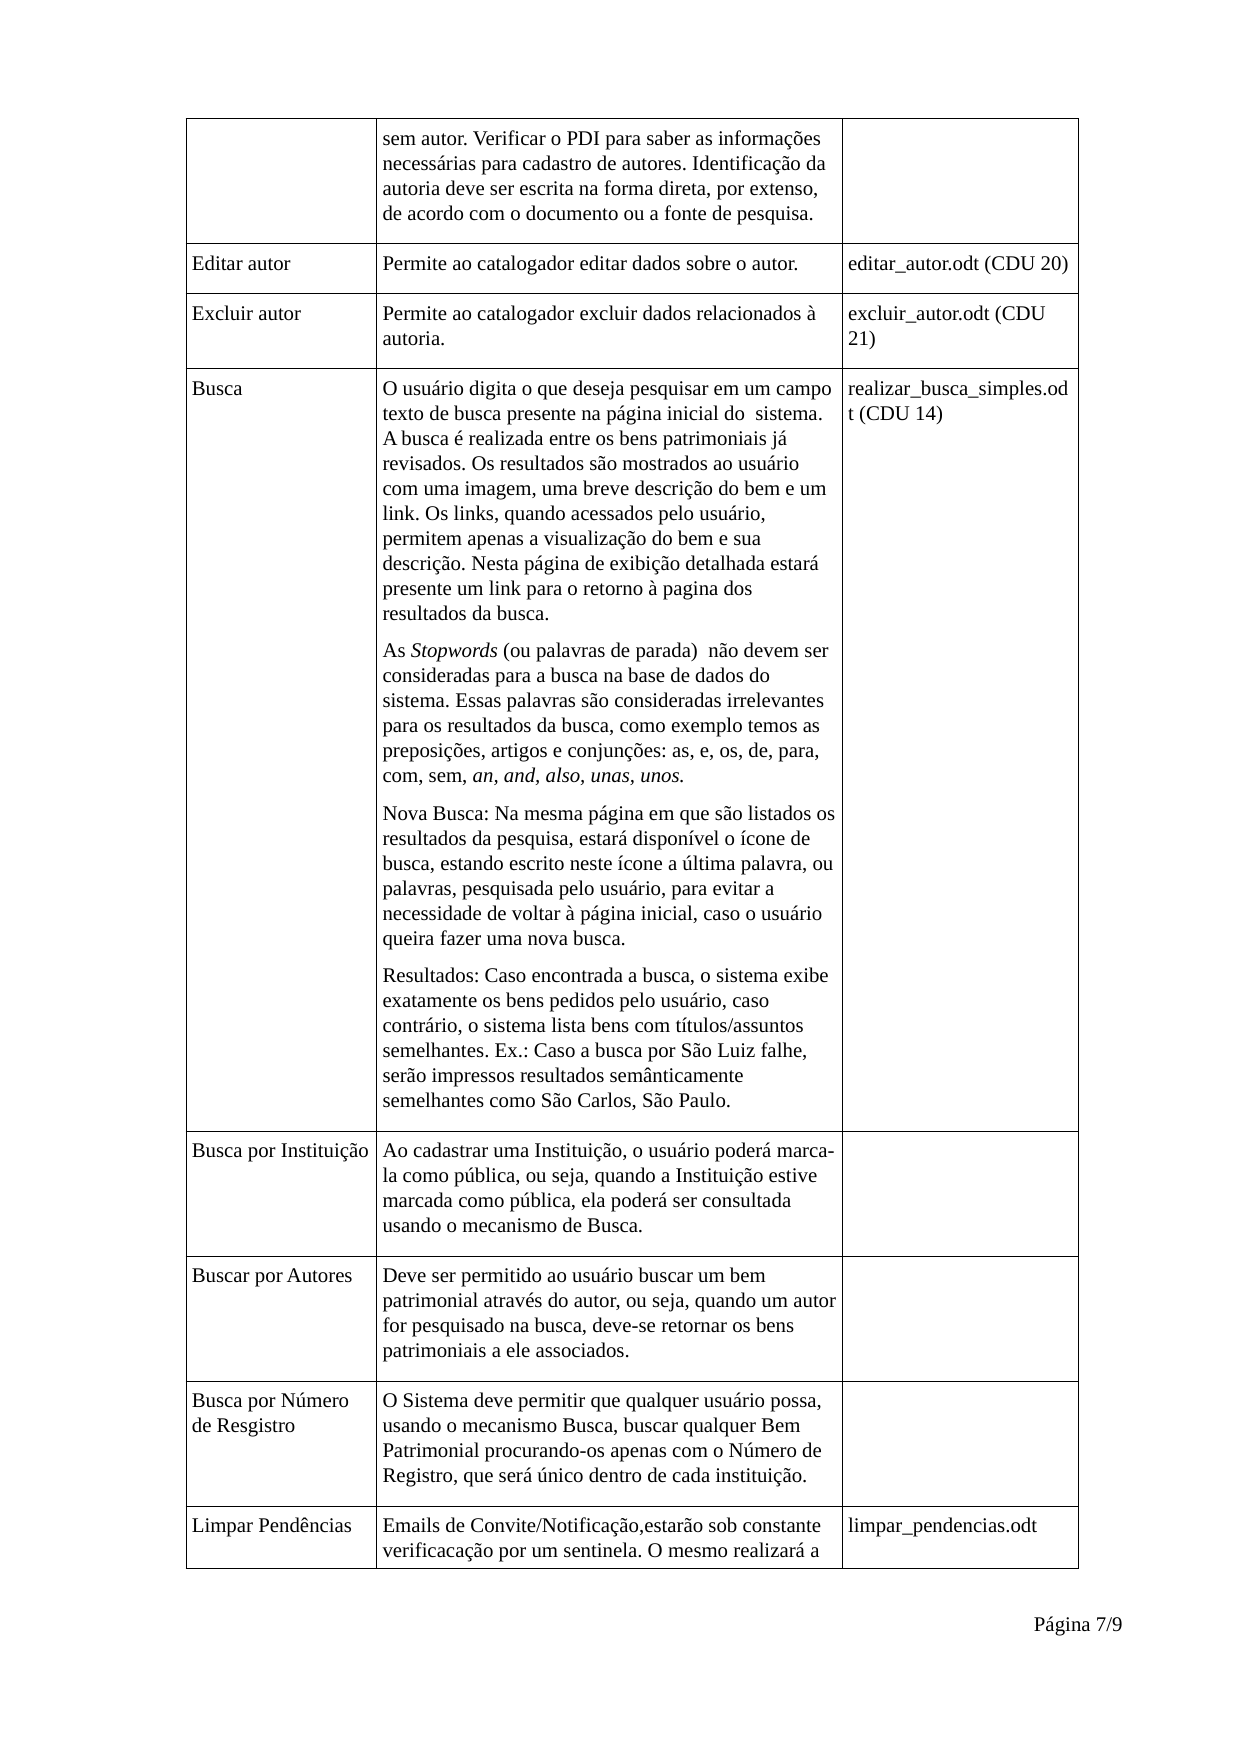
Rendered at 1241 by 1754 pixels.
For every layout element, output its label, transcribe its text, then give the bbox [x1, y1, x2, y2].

table_cell Ao cadastrar uma Instituição, o usuário poderá marca-la como pública, ou seja, quando a Instituição estive marcada como pública, ela poderá ser consultada usando o mecanismo de Busca. [377, 1132, 842, 1256]
table_cell Deve ser permitido ao usuário buscar um bem patrimonial através do autor, ou seja, quando um autor for pesquisado na busca, deve-se retornar os bens patrimoniais a ele associados. [377, 1257, 842, 1381]
table_cell sem autor. Verificar o PDI para saber as informações necessárias para cadastro de autores. Identificação da autoria deve ser escrita na forma direta, por extenso, de acordo com o documento ou a fonte de pesquisa. [377, 119, 842, 243]
table_cell [843, 1382, 1078, 1506]
table_cell O usuário digita o que deseja pesquisar em um campo texto de busca presente na página inicial do sistema. A busca é realizada entre os bens patrimoniais já revisados. Os resultados são mostrados ao usuário com uma imagem, uma breve descrição do bem e um link. Os links, quando acessados pelo usuário, permitem apenas a visualização do bem e sua descrição. Nesta página de exibição detalhada estará presente um link para o retorno à pagina dos resultados da busca. As Stopwords (ou palavras de parada) não devem ser consideradas para a busca na base de dados do sistema. Essas palavras são consideradas irrelevantes para os resultados da busca, como exemplo temos as preposições, artigos e conjunções: as, e, os, de, para, com, sem, an, and, also, unas, unos. Nova Busca: Na mesma página em que são listados os resultados da pesquisa, estará disponível o ícone de busca, estando escrito neste ícone a última palavra, ou palavras, pesquisada pelo usuário, para evitar a necessidade de voltar à página inicial, caso o usuário queira fazer uma nova busca. Resultados: Caso encontrada a busca, o sistema exibe exatamente os bens pedidos pelo usuário, caso contrário, o sistema lista bens com títulos/assuntos semelhantes. Ex.: Caso a busca por São Luiz falhe, serão impressos resultados semânticamente semelhantes como São Carlos, São Paulo. [377, 369, 842, 1131]
table_cell Busca por Número de Resgistro [187, 1382, 376, 1506]
table_cell editar_autor.odt (CDU 20) [843, 244, 1078, 293]
table_cell [843, 1257, 1078, 1381]
table_cell Busca [187, 369, 376, 1131]
table_cell Limpar Pendências [187, 1507, 376, 1568]
table_cell excluir_autor.odt (CDU 21) [843, 294, 1078, 368]
table_cell Busca por Instituição [187, 1132, 376, 1256]
table_cell O Sistema deve permitir que qualquer usuário possa, usando o mecanismo Busca, buscar qualquer Bem Patrimonial procurando-os apenas com o Número de Registro, que será único dentro de cada instituição. [377, 1382, 842, 1506]
table_cell Editar autor [187, 244, 376, 293]
table_cell [843, 119, 1078, 243]
table_cell [187, 119, 376, 243]
table_cell Permite ao catalogador editar dados sobre o autor. [377, 244, 842, 293]
table_cell Buscar por Autores [187, 1257, 376, 1381]
table_cell Excluir autor [187, 294, 376, 368]
table_cell [843, 1132, 1078, 1256]
table_cell realizar_busca_simples.odt (CDU 14) [843, 369, 1078, 1131]
table_cell Permite ao catalogador excluir dados relacionados à autoria. [377, 294, 842, 368]
table_cell Emails de Convite/Notificação,estarão sob constante verificacação por um sentinela. O mesmo realizará a [377, 1507, 842, 1568]
table_cell limpar_pendencias.odt [843, 1507, 1078, 1568]
